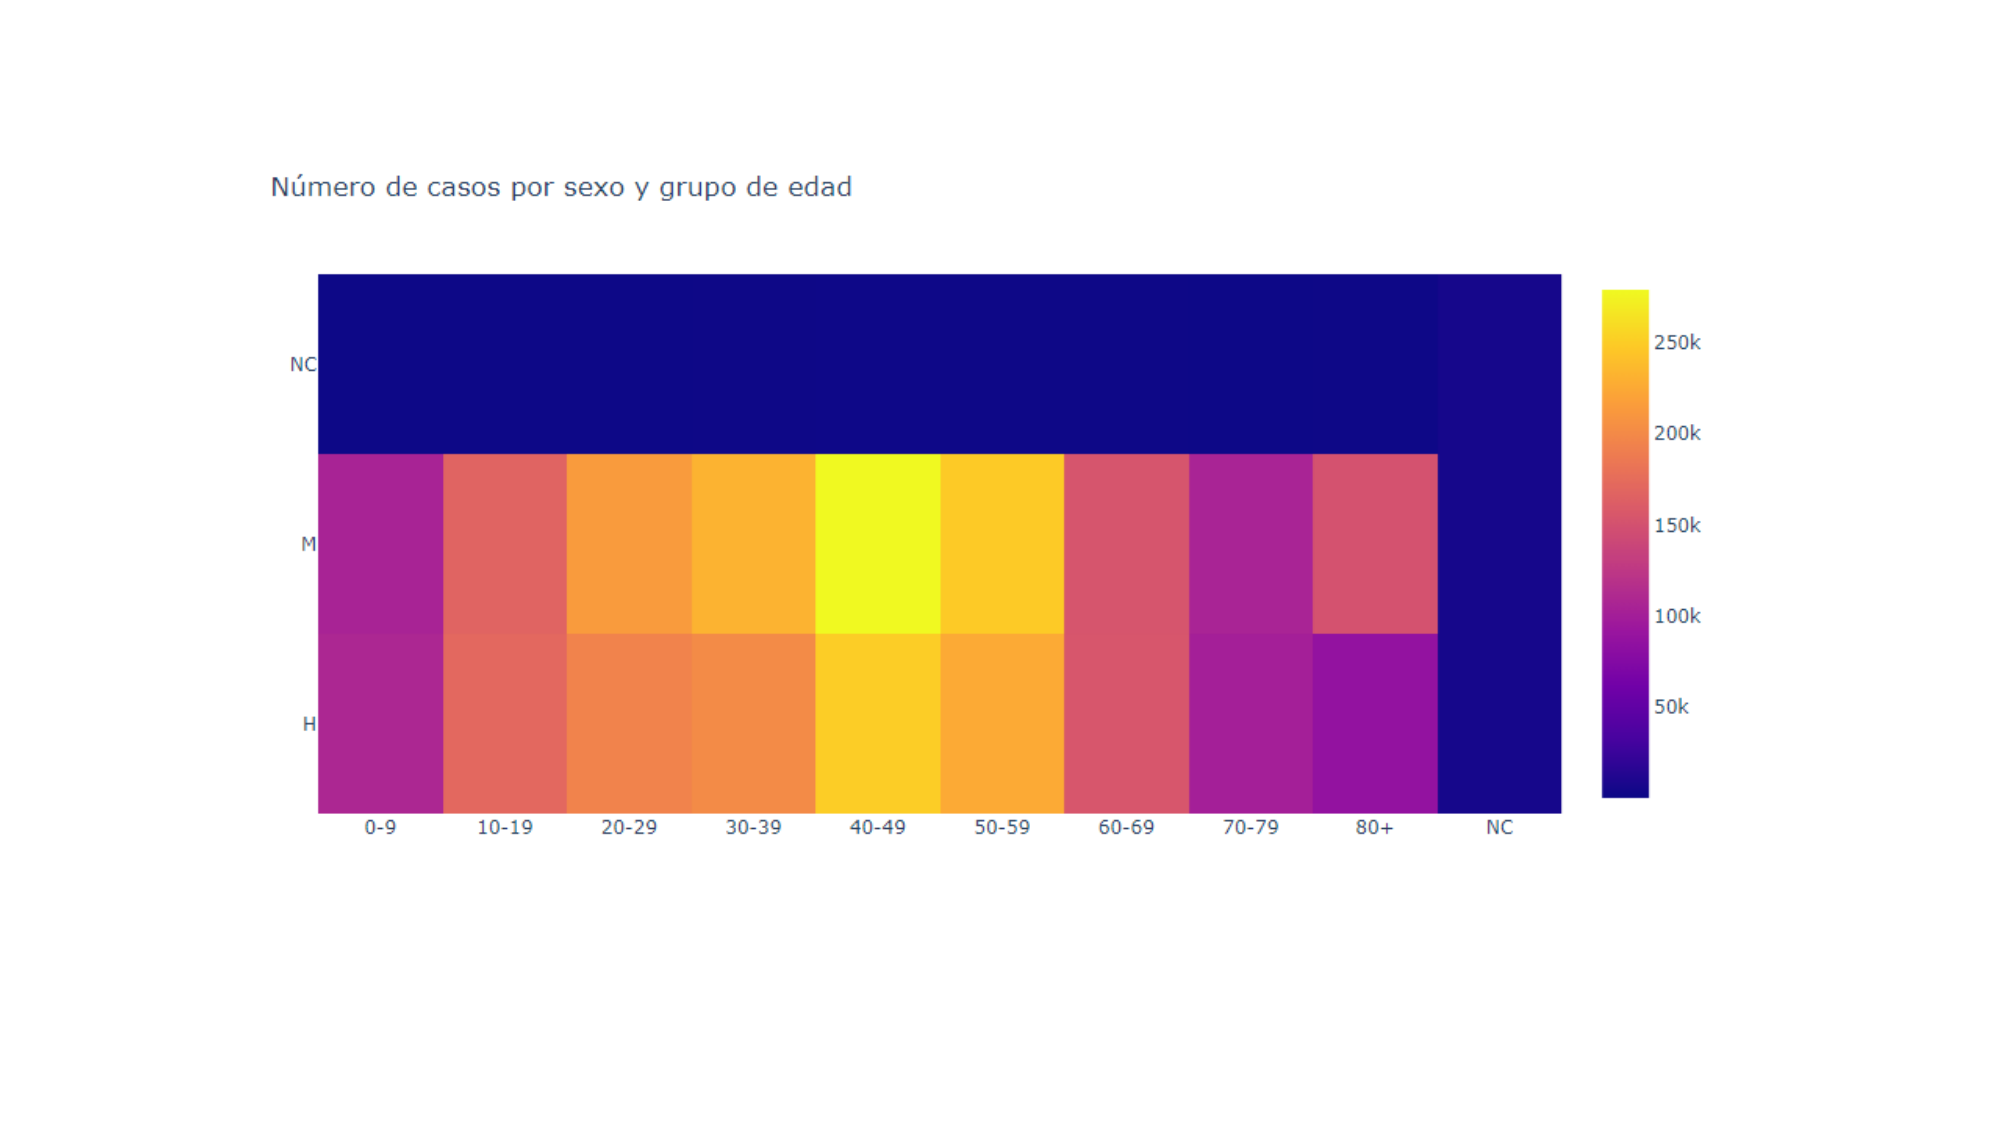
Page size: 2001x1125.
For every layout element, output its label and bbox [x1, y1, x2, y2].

picture [259, 165, 1707, 853]
